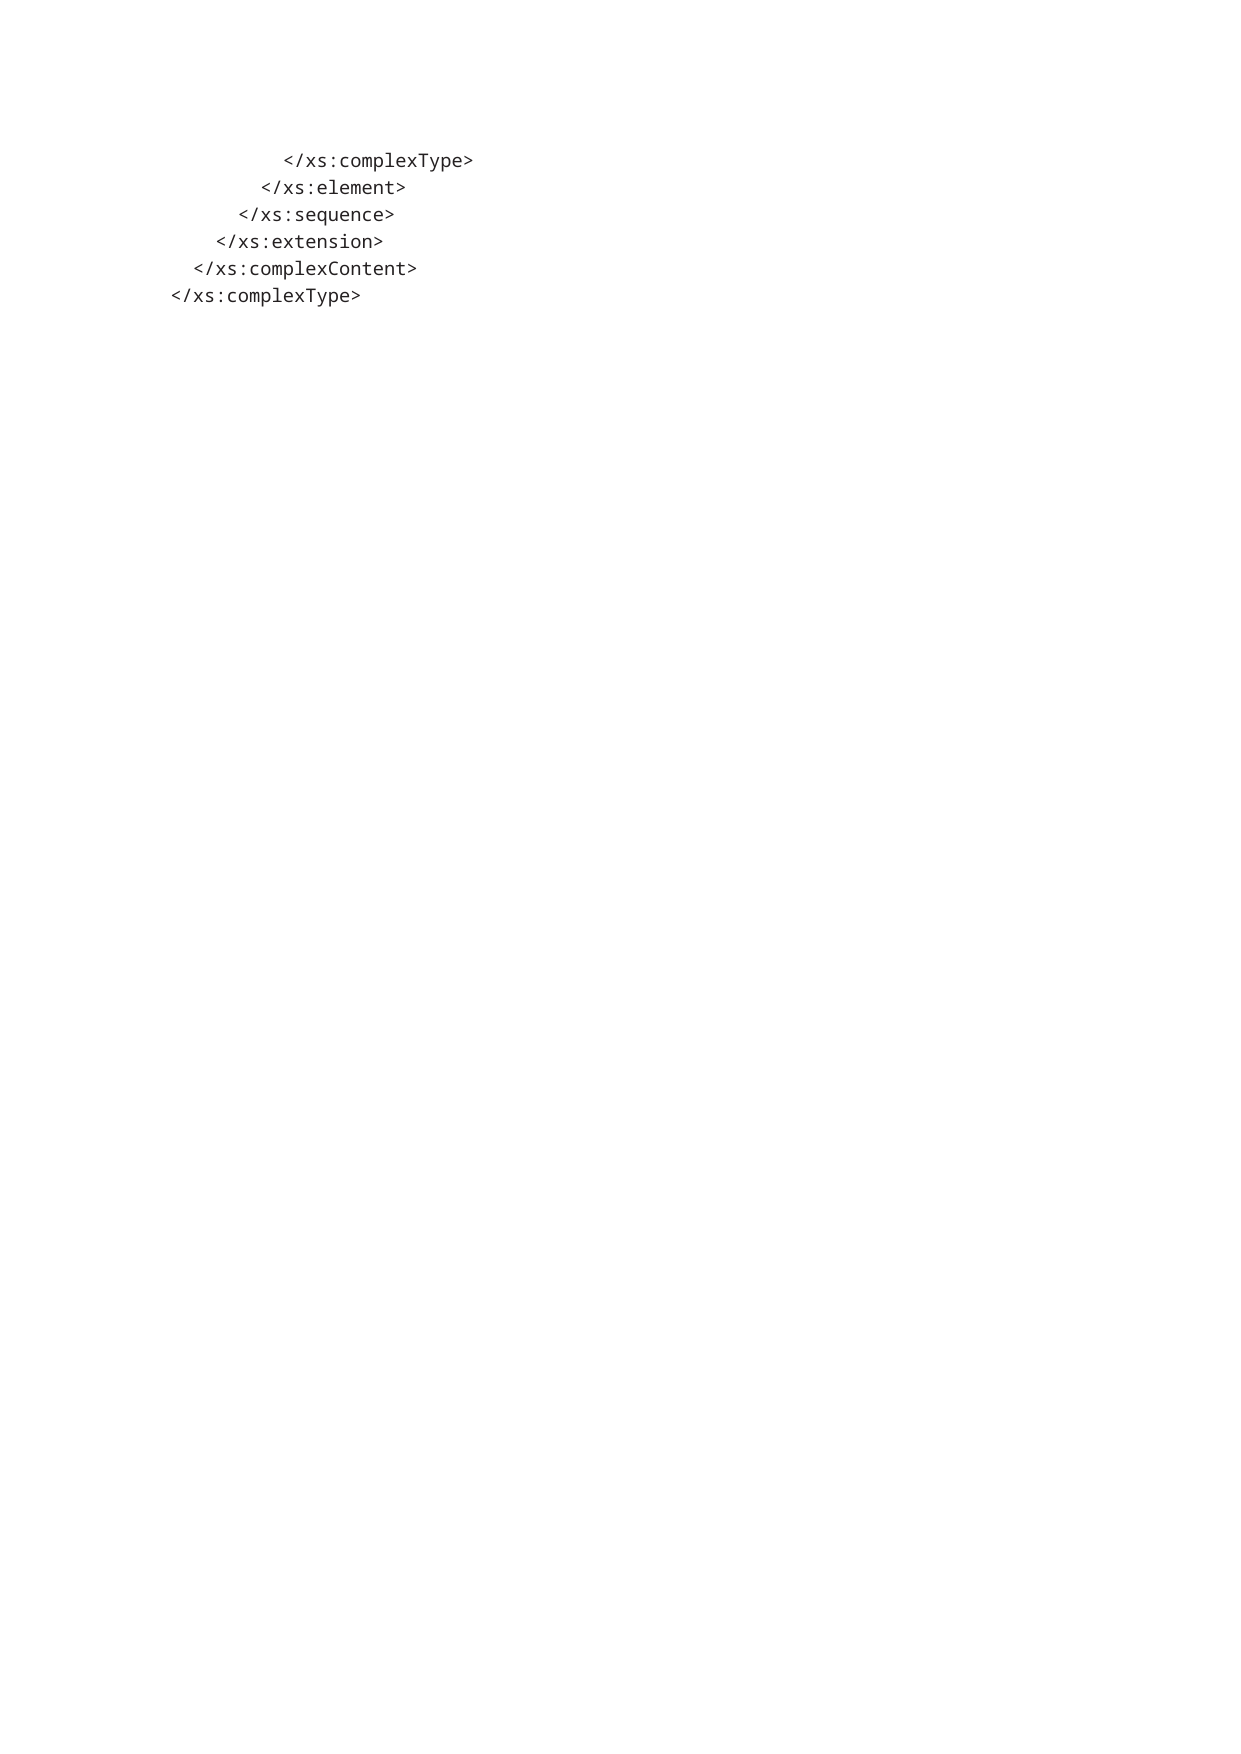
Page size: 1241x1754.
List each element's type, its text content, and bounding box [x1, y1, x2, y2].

text </xs:extension> [148, 228, 1093, 254]
text </xs:sequence> [148, 202, 1093, 227]
text </xs:complexType> [148, 148, 1093, 173]
text </xs:element> [148, 174, 1093, 200]
text </xs:complexContent> [148, 256, 1093, 281]
text </xs:complexType> [148, 282, 1093, 308]
